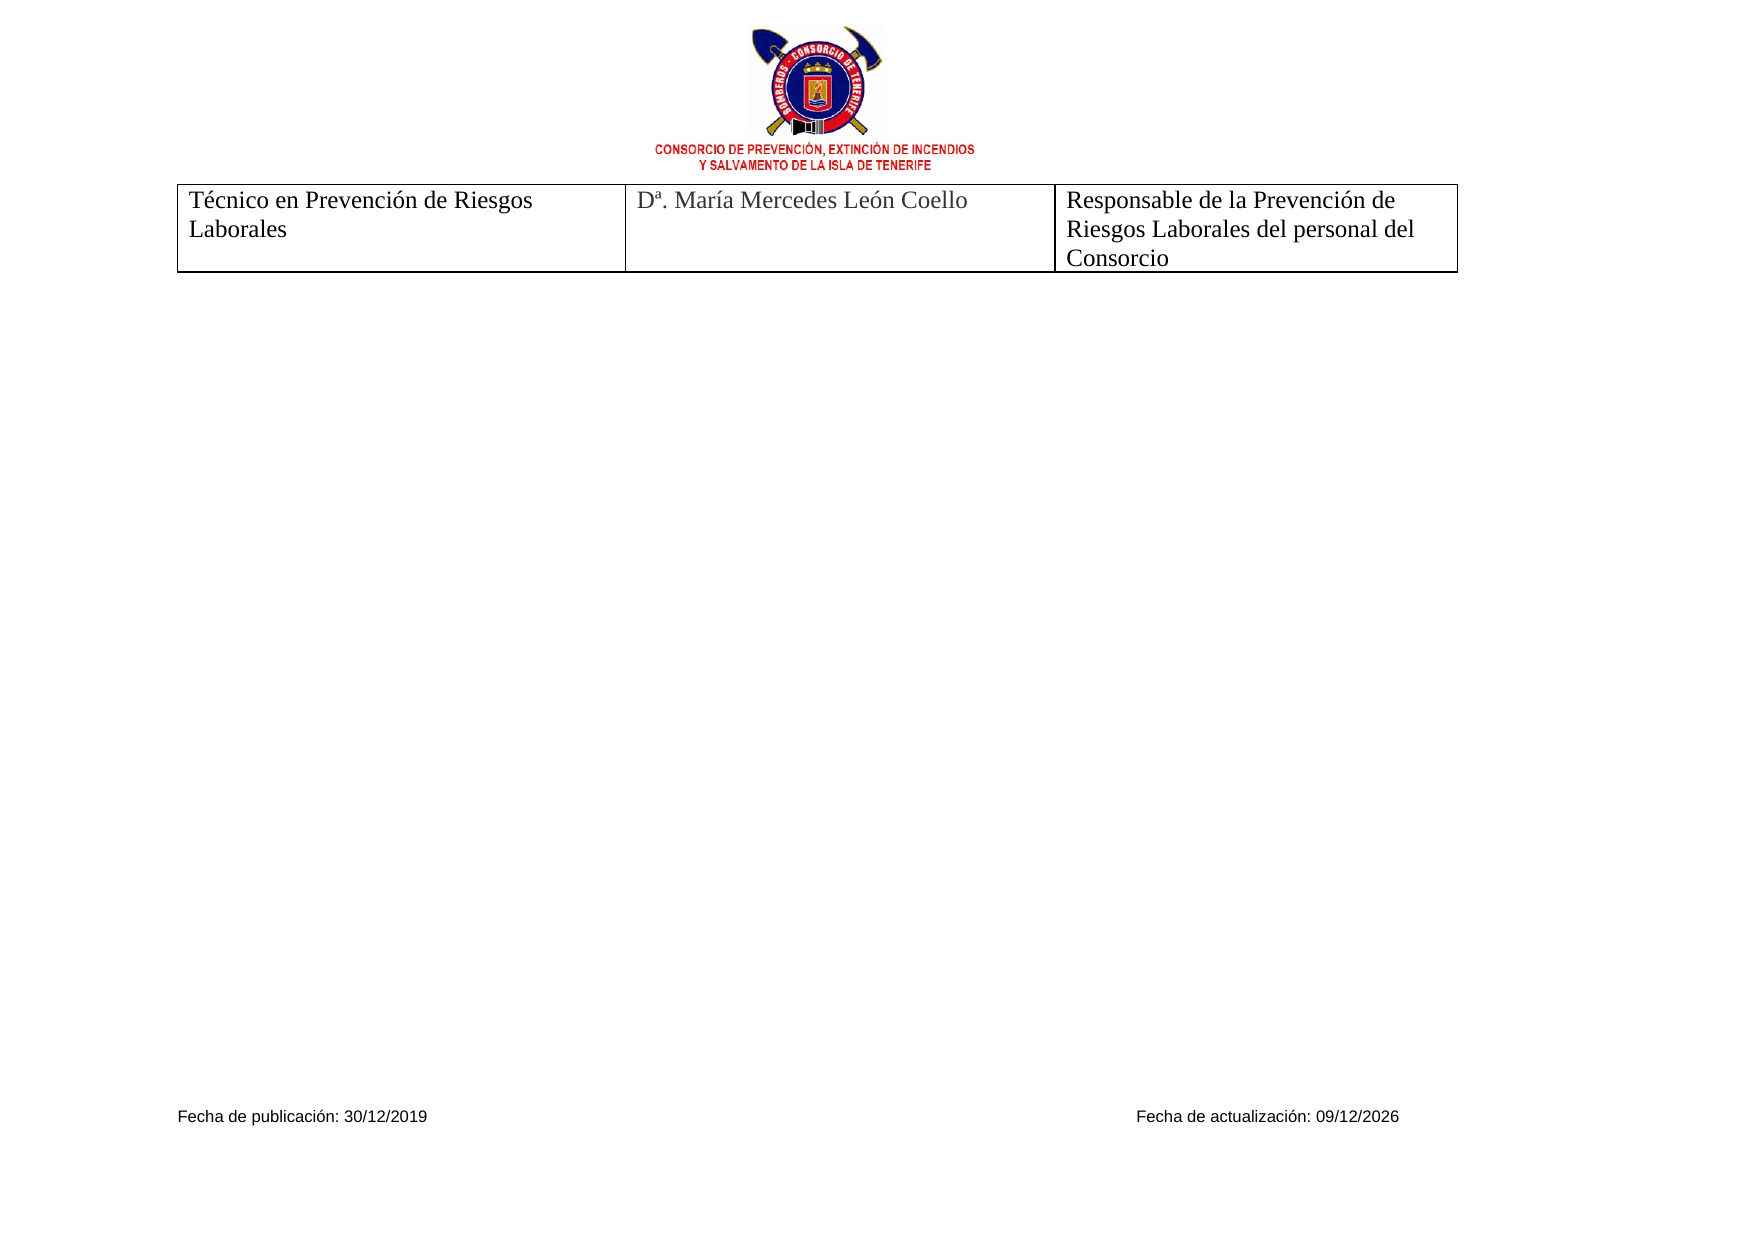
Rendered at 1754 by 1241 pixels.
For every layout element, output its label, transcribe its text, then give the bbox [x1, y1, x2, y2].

table_cell Responsable de la Prevención de Riesgos Laborales del personal del Consorcio [1056, 185, 1457, 271]
table_cell Técnico en Prevención de Riesgos Laborales [178, 185, 625, 271]
table_cell Dª. María Mercedes León Coello [626, 185, 1054, 271]
